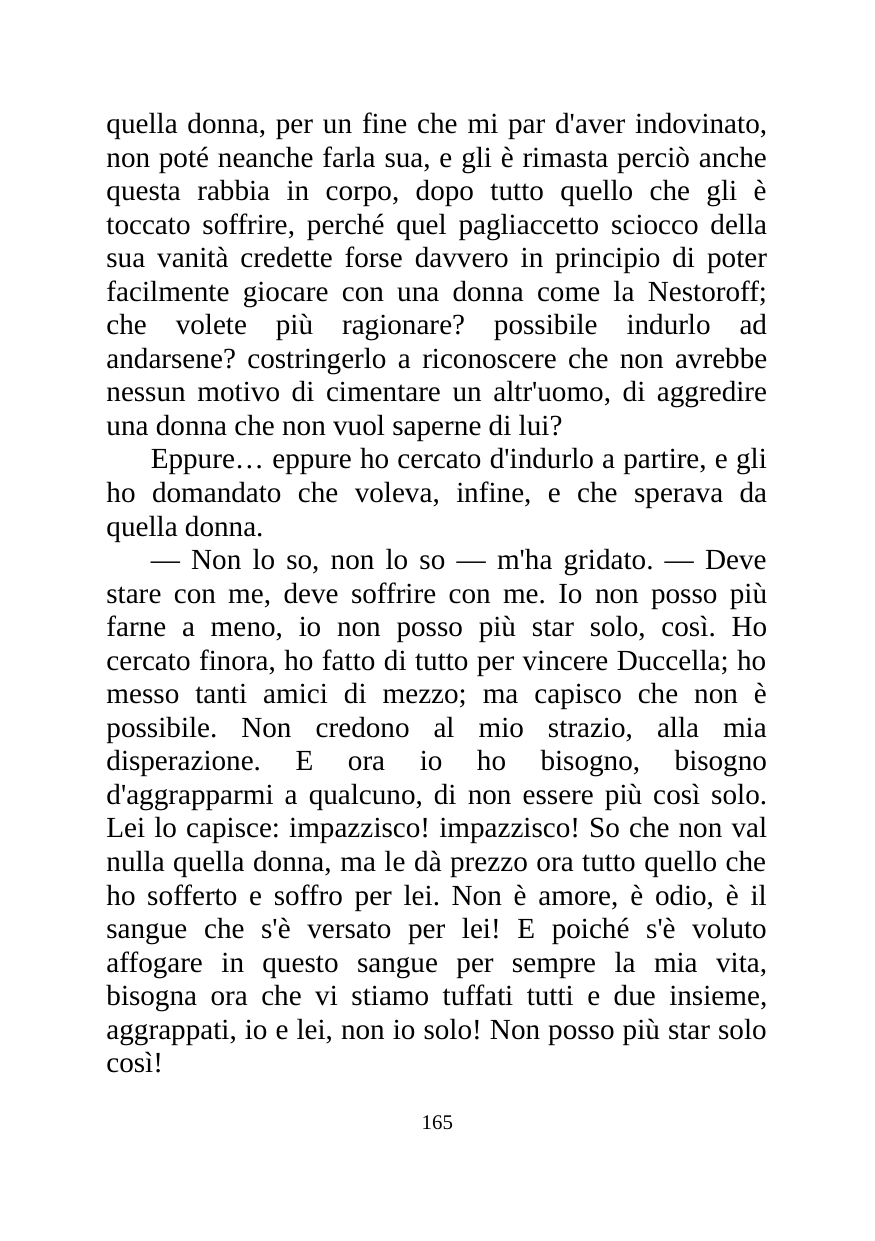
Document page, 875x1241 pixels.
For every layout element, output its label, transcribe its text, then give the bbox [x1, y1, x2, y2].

text Eppure… eppure ho cercato d'indurlo a partire, e gli ho domandato che voleva, infine, e che sperava da quella donna. [106, 442, 768, 542]
text quella donna, per un fine che mi par d'aver indovinato, non poté neanche farla sua, e gli è rimasta perciò anche questa rabbia in corpo, dopo tutto quello che gli è toccato soffrire, perché quel pagliaccetto sciocco della sua vanità credette forse davvero in principio di poter facilmente giocare con una donna come la Nestoroff; che volete più ragionare? possibile indurlo ad andarsene? costringerlo a riconoscere che non avrebbe nessun motivo di cimentare un altr'uomo, di aggredire una donna che non vuol saperne di lui? [106, 106, 768, 442]
text — Non lo so, non lo so — m'ha gridato. — Deve stare con me, deve soffrire con me. Io non posso più farne a meno, io non posso più star solo, così. Ho cercato finora, ho fatto di tutto per vincere Duccella; ho messo tanti amici di mezzo; ma capisco che non è possibile. Non credono al mio strazio, alla mia disperazione. E ora io ho bisogno, bisogno d'aggrapparmi a qualcuno, di non essere più così solo. Lei lo capisce: impazzisco! impazzisco! So che non val nulla quella donna, ma le dà prezzo ora tutto quello che ho sofferto e soffro per lei. Non è amore, è odio, è il sangue che s'è versato per lei! E poiché s'è voluto affogare in questo sangue per sempre la mia vita, bisogna ora che vi stiamo tuffati tutti e due insieme, aggrappati, io e lei, non io solo! Non posso più star solo così! [106, 542, 768, 1079]
